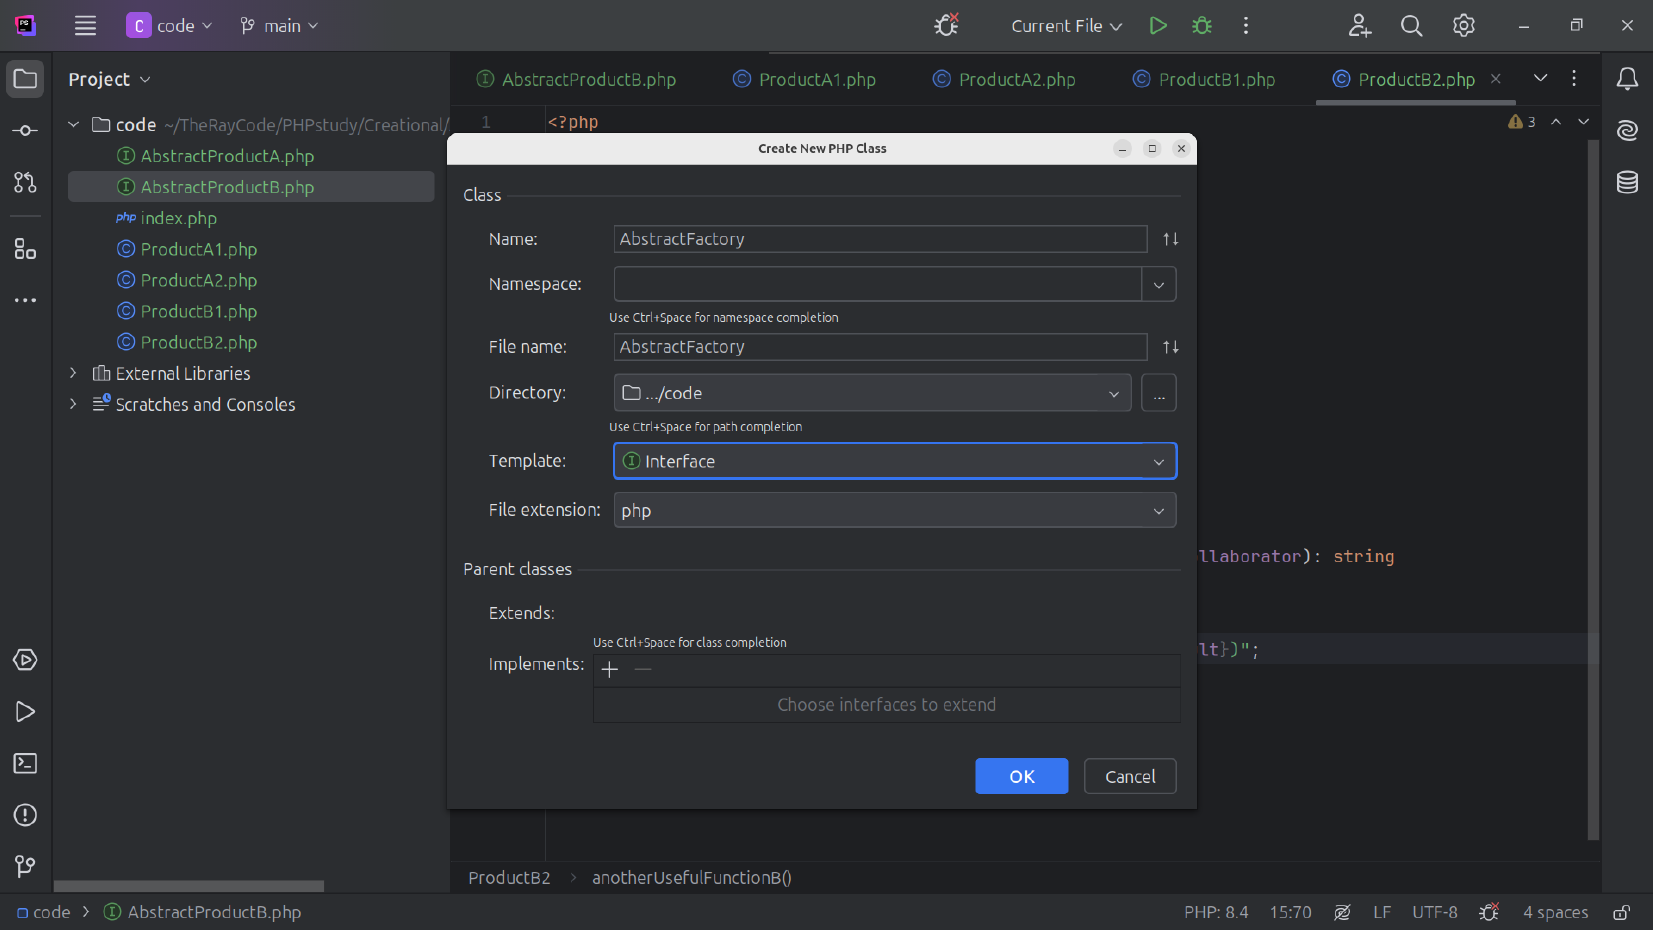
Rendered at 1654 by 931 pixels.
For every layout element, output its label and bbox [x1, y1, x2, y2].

picture [0, 0, 1653, 930]
text_box [15, 15, 31, 31]
